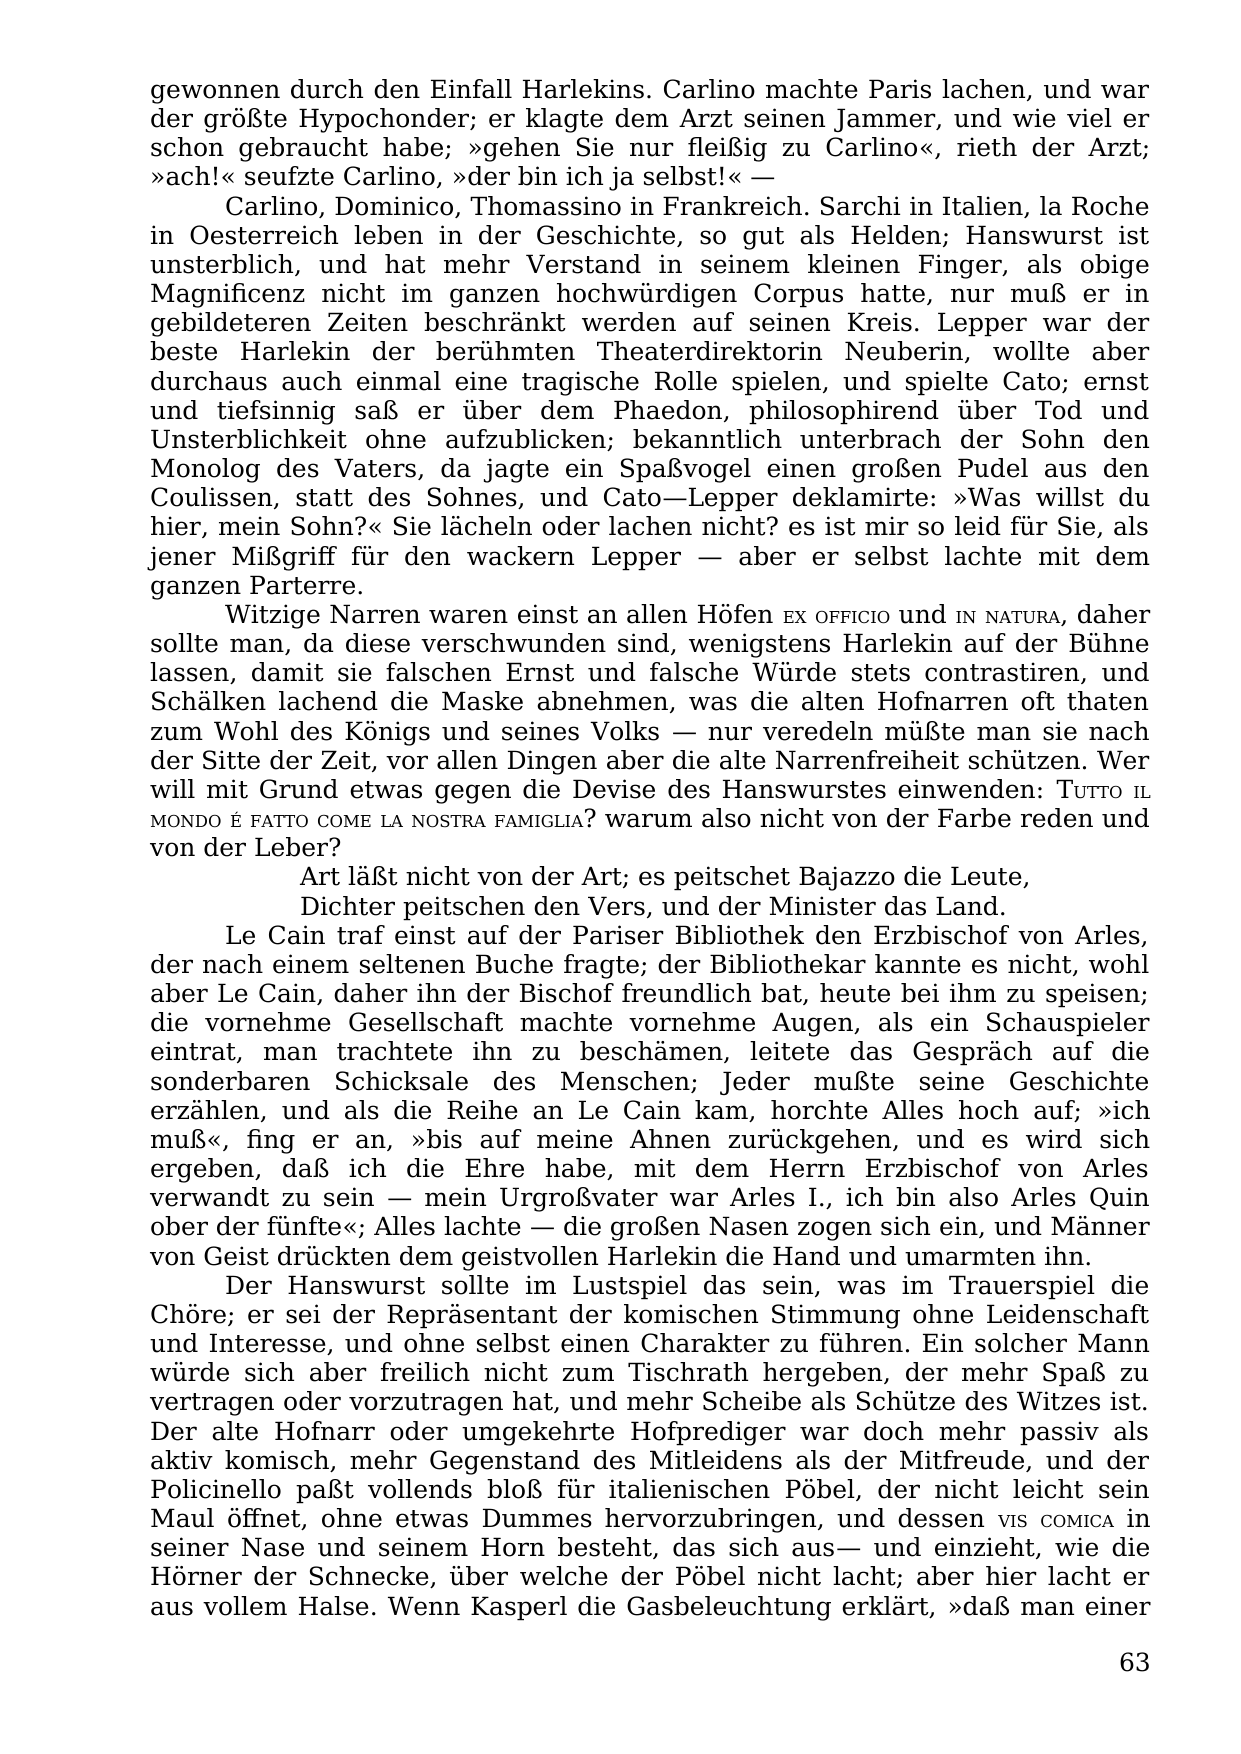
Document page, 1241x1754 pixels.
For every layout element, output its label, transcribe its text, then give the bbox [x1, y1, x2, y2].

text Der Hanswurst sollte im Lustspiel das sein, was im Trauerspiel die Chöre; er sei der Repräsentant der komischen Stimmung ohne Leidenschaft und Interesse, und ohne selbst einen Charakter zu führen. Ein solcher Mann würde sich aber freilich nicht zum Tischrath hergeben, der mehr Spaß zu vertragen oder vorzutragen hat, und mehr Scheibe als Schütze des Witzes ist. Der alte Hofnarr oder umgekehrte Hofprediger war doch mehr passiv als aktiv komisch, mehr Gegenstand des Mitleidens als der Mitfreude, und der Policinello paßt vollends bloß für italienischen Pöbel, der nicht leicht sein Maul öffnet, ohne etwas Dummes hervorzubringen, und dessen vis comica in seiner Nase und seinem Horn besteht, das sich aus— und einzieht, wie die Hörner der Schnecke, über welche der Pöbel nicht lacht; aber hier lacht er aus vollem Halse. Wenn Kasperl die Gasbeleuchtung erklärt, »daß man einer [150, 1271, 1151, 1621]
text Art läßt nicht von der Art; es peitschet Bajazzo die Leute, [300, 862, 1151, 892]
text Dichter peitschen den Vers, und der Minister das Land. [300, 892, 1151, 921]
text Carlino, Dominico, Thomassino in Frankreich. Sarchi in Italien, la Roche in Oesterreich leben in der Geschichte, so gut als Helden; Hanswurst ist unsterblich, und hat mehr Verstand in seinem kleinen Finger, als obige Magnificenz nicht im ganzen hochwürdigen Corpus hatte, nur muß er in gebildeteren Zeiten beschränkt werden auf seinen Kreis. Lepper war der beste Harlekin der berühmten Theaterdirektorin Neuberin, wollte aber durchaus auch einmal eine tragische Rolle spielen, und spielte Cato; ernst und tiefsinnig saß er über dem Phaedon, philosophirend über Tod und Unsterblichkeit ohne aufzublicken; bekanntlich unterbrach der Sohn den Monolog des Vaters, da jagte ein Spaßvogel einen großen Pudel aus den Coulissen, statt des Sohnes, und Cato—Lepper deklamirte: »Was willst du hier, mein Sohn?« Sie lächeln oder lachen nicht? es ist mir so leid für Sie, als jener Mißgriff für den wackern Lepper — aber er selbst lachte mit dem ganzen Parterre. [150, 192, 1151, 600]
text Witzige Narren waren einst an allen Höfen ex officio und in natura, daher sollte man, da diese verschwunden sind, wenigstens Harlekin auf der Bühne lassen, damit sie falschen Ernst und falsche Würde stets contrastiren, und Schälken lachend die Maske abnehmen, was die alten Hofnarren oft thaten zum Wohl des Königs und seines Volks — nur veredeln müßte man sie nach der Sitte der Zeit, vor allen Dingen aber die alte Narrenfreiheit schützen. Wer will mit Grund etwas gegen die Devise des Hanswurstes einwenden: Tutto il mondo é fatto come la nostra famiglia? warum also nicht von der Farbe reden und von der Leber? [150, 600, 1151, 862]
text gewonnen durch den Einfall Harlekins. Carlino machte Paris lachen, und war der größte Hypochonder; er klagte dem Arzt seinen Jammer, und wie viel er schon gebraucht habe; »gehen Sie nur fleißig zu Carlino«, rieth der Arzt; »ach!« seufzte Carlino, »der bin ich ja selbst!« — [150, 75, 1151, 192]
text Le Cain traf einst auf der Pariser Bibliothek den Erzbischof von Arles, der nach einem seltenen Buche fragte; der Bibliothekar kannte es nicht, wohl aber Le Cain, daher ihn der Bischof freundlich bat, heute bei ihm zu speisen; die vornehme Gesellschaft machte vornehme Augen, als ein Schauspieler eintrat, man trachtete ihn zu beschämen, leitete das Gespräch auf die sonderbaren Schicksale des Menschen; Jeder mußte seine Geschichte erzählen, und als die Reihe an Le Cain kam, horchte Alles hoch auf; »ich muß«, fing er an, »bis auf meine Ahnen zurückgehen, und es wird sich ergeben, daß ich die Ehre habe, mit dem Herrn Erzbischof von Arles verwandt zu sein — mein Urgroßvater war Arles I., ich bin also Arles Quin ober der fünfte«; Alles lachte — die großen Nasen zogen sich ein, und Männer von Geist drückten dem geistvollen Harlekin die Hand und umarmten ihn. [150, 921, 1151, 1271]
